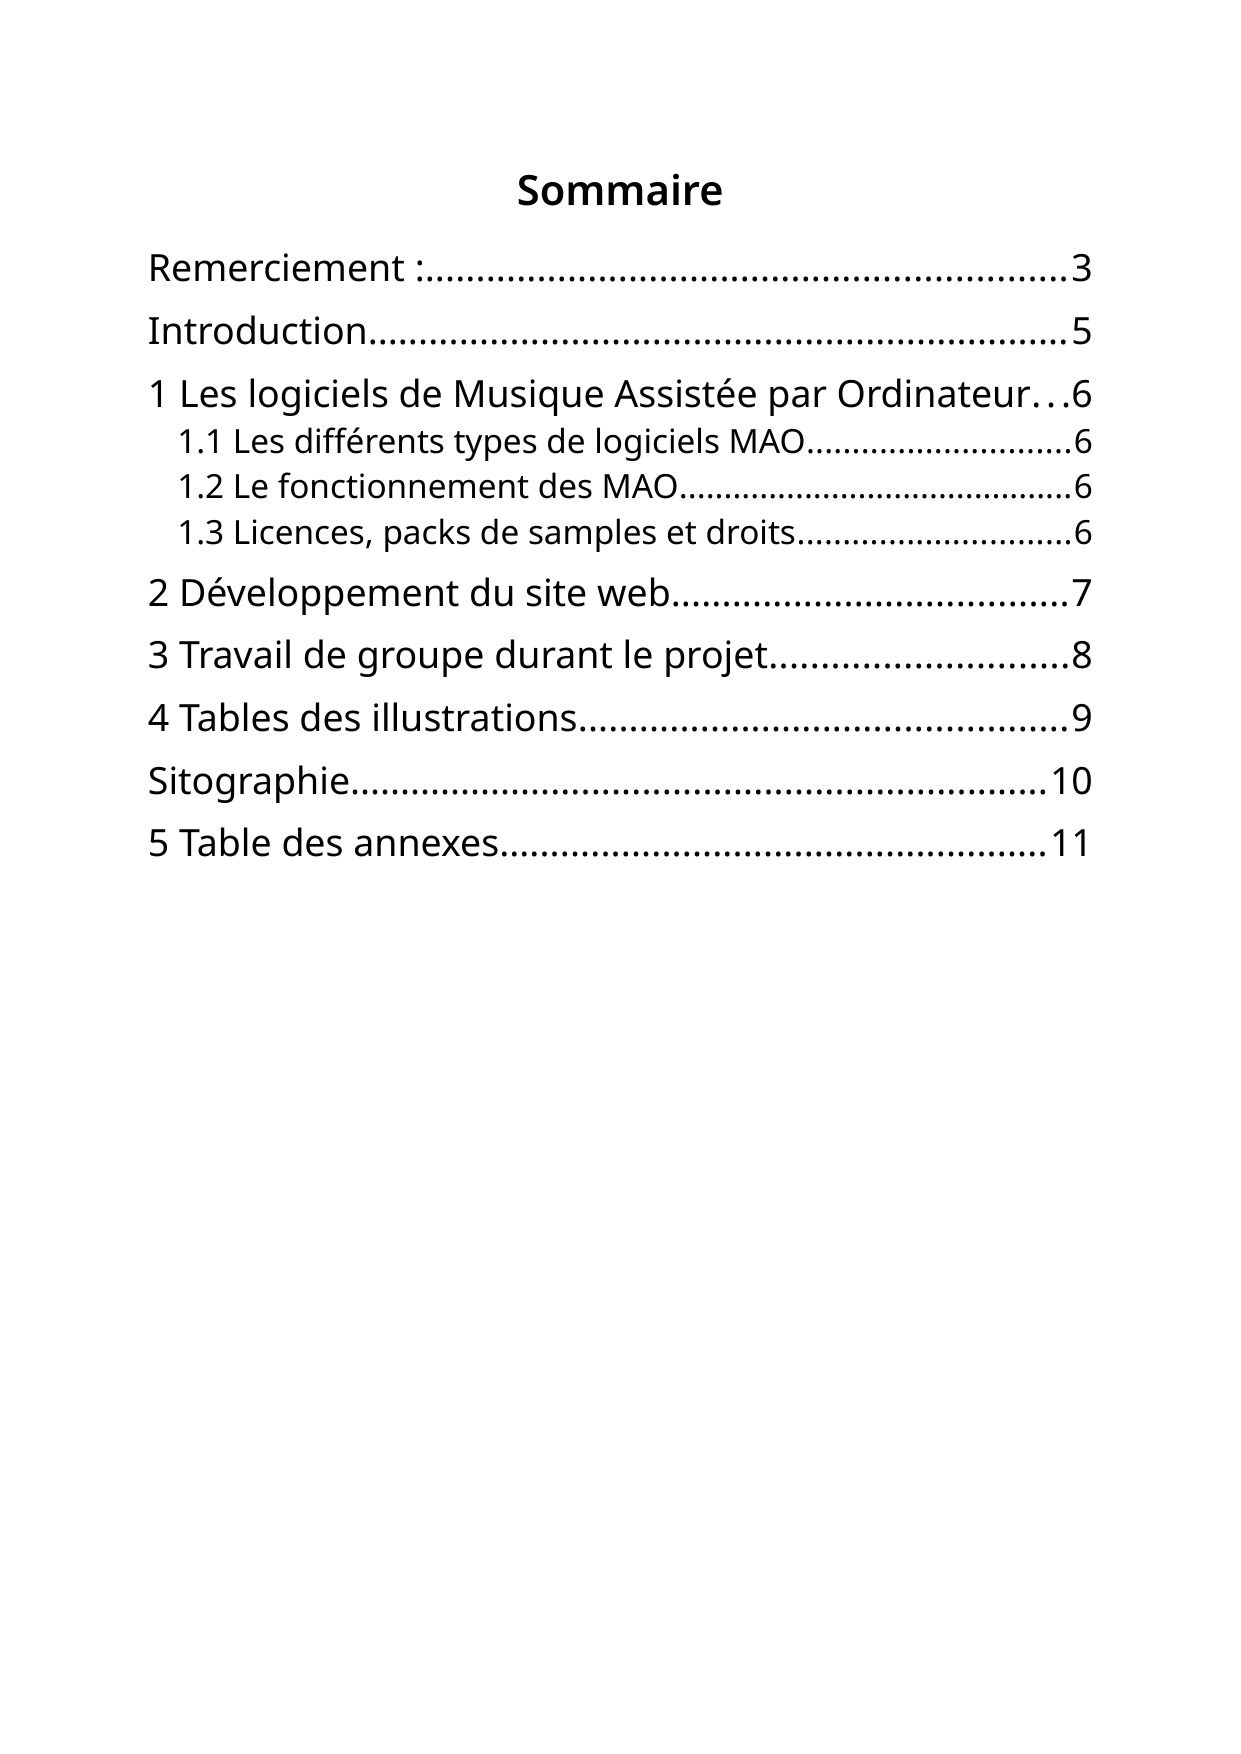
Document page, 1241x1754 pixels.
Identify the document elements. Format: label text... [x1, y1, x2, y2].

text 2 Développement du site web 7 [148, 566, 1093, 617]
text 4 Tables des illustrations 9 [148, 691, 1093, 742]
subtitle Sommaire [148, 161, 1093, 217]
text 5 Table des annexes 11 [148, 817, 1093, 868]
text 1.3 Licences, packs de samples et droits 6 [177, 509, 1093, 554]
text 1 Les logiciels de Musique Assistée par Ordinateur 6 [148, 367, 1093, 418]
text 3 Travail de groupe durant le projet 8 [148, 628, 1093, 679]
text Introduction 5 [148, 304, 1093, 355]
text Remerciement : 3 [148, 241, 1093, 292]
text 1.1 Les différents types de logiciels MAO 6 [177, 418, 1093, 463]
text Sitographie 10 [148, 754, 1093, 805]
text 1.2 Le fonctionnement des MAO 6 [177, 463, 1093, 509]
